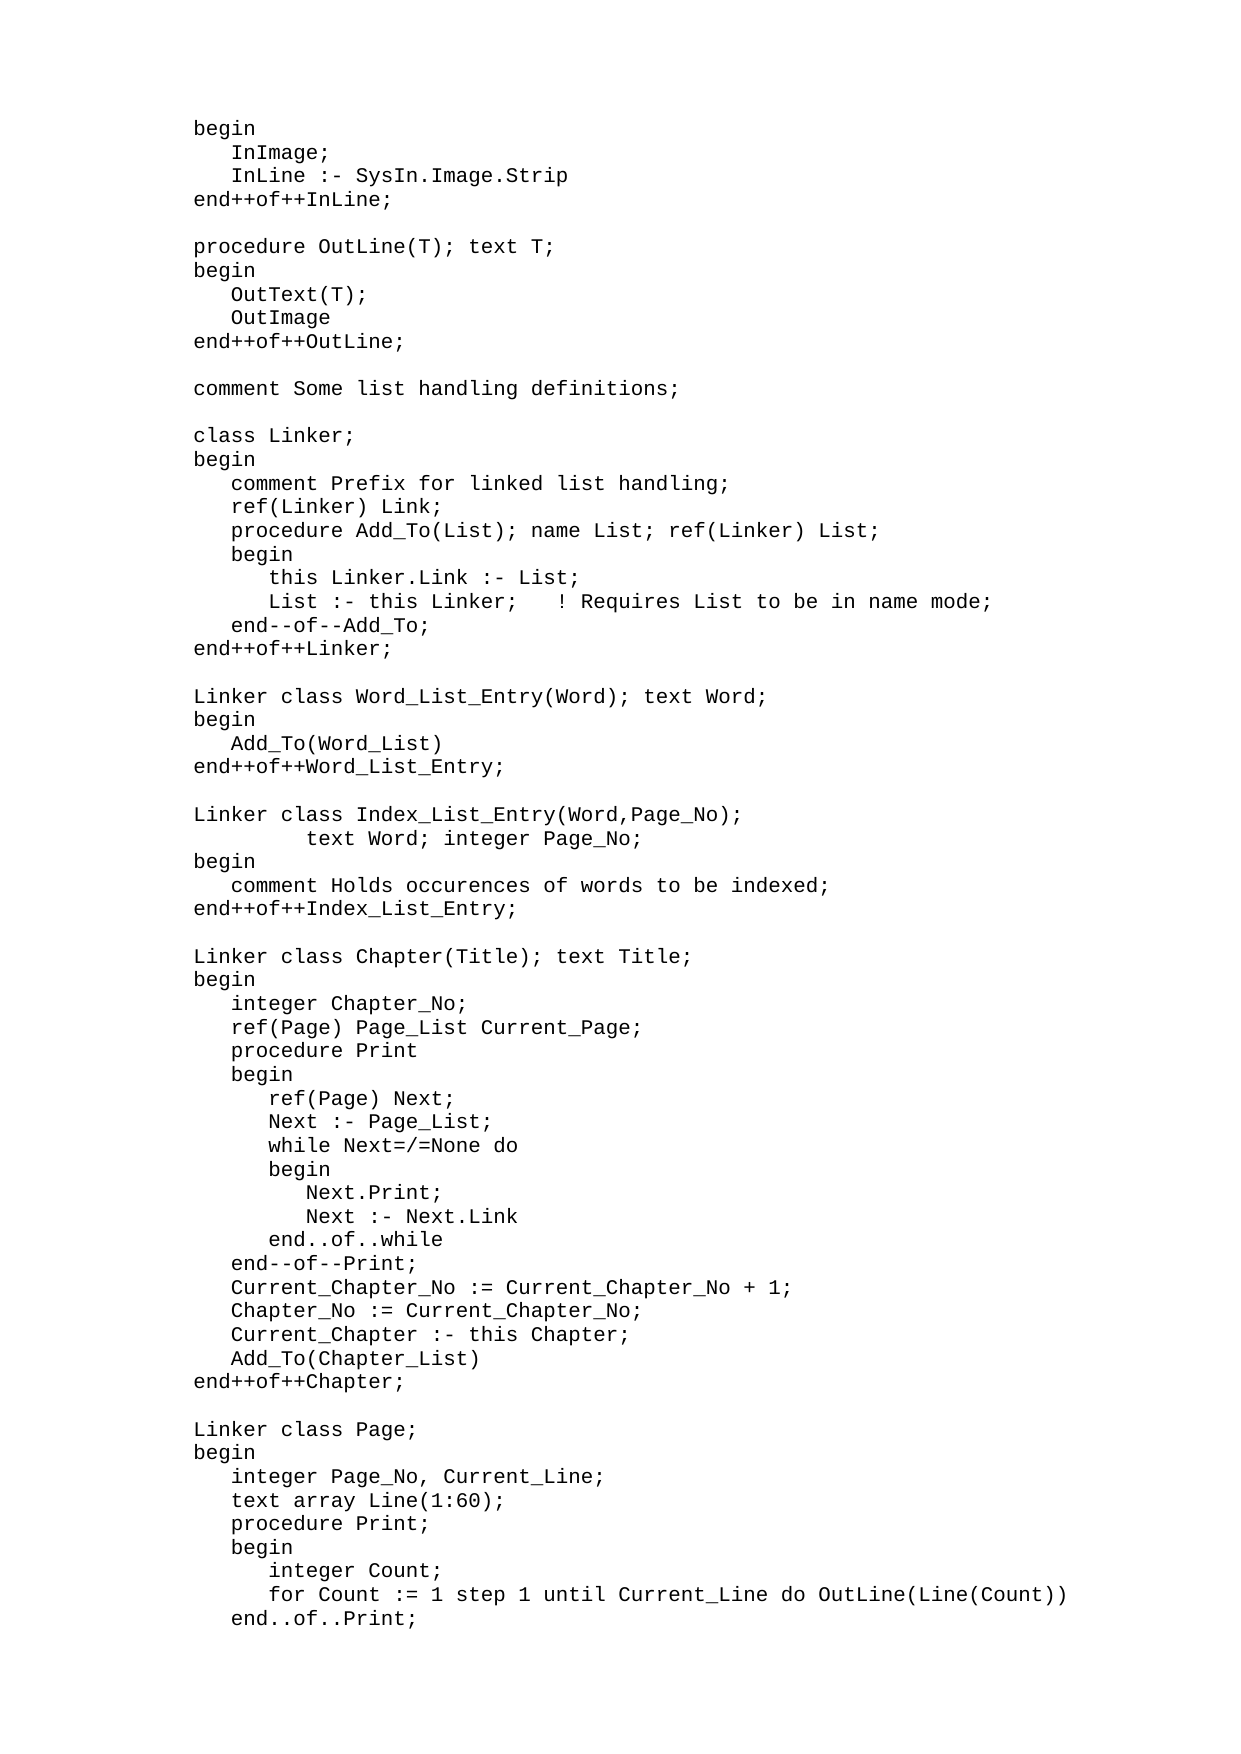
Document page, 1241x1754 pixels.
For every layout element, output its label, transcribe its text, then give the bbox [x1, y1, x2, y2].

text Next :- Page_List; [118, 1111, 1122, 1135]
text begin [118, 544, 1122, 567]
text end++of++InLine; [118, 189, 1122, 213]
text procedure Print; [118, 1513, 1122, 1537]
text begin [118, 709, 1122, 733]
text end--of--Print; [118, 1253, 1122, 1277]
text Linker class Chapter(Title); text Title; [118, 946, 1122, 969]
text Linker class Index_List_Entry(Word,Page_No); [118, 804, 1122, 827]
text OutImage [118, 307, 1122, 331]
text begin [118, 969, 1122, 993]
text Current_Chapter :- this Chapter; [118, 1324, 1122, 1348]
text end++of++Index_List_Entry; [118, 898, 1122, 922]
text this Linker.Link :- List; [118, 567, 1122, 591]
text begin [118, 1537, 1122, 1561]
text ref(Page) Page_List Current_Page; [118, 1017, 1122, 1040]
text OutText(T); [118, 284, 1122, 307]
text end..of..Print; [118, 1608, 1122, 1631]
text begin [118, 260, 1122, 284]
text while Next=/=None do [118, 1135, 1122, 1158]
text integer Chapter_No; [118, 993, 1122, 1017]
text Chapter_No := Current_Chapter_No; [118, 1300, 1122, 1324]
text InLine :- SysIn.Image.Strip [118, 165, 1122, 189]
text text array Line(1:60); [118, 1489, 1122, 1513]
text class Linker; [118, 426, 1122, 449]
text begin [118, 1064, 1122, 1088]
text ref(Page) Next; [118, 1088, 1122, 1111]
text end++of++Linker; [118, 638, 1122, 662]
text end..of..while [118, 1229, 1122, 1253]
text List :- this Linker; ! Requires List to be in name mode; [118, 591, 1122, 615]
text procedure Print [118, 1040, 1122, 1064]
text comment Prefix for linked list handling; [118, 473, 1122, 496]
text comment Holds occurences of words to be indexed; [118, 875, 1122, 898]
text procedure OutLine(T); text T; [118, 236, 1122, 260]
text begin [118, 851, 1122, 875]
text Next :- Next.Link [118, 1206, 1122, 1229]
text Next.Print; [118, 1182, 1122, 1206]
text Linker class Page; [118, 1419, 1122, 1442]
text procedure Add_To(List); name List; ref(Linker) List; [118, 520, 1122, 544]
text ref(Linker) Link; [118, 496, 1122, 520]
text Add_To(Word_List) [118, 733, 1122, 757]
text comment Some list handling definitions; [118, 378, 1122, 402]
text begin [118, 118, 1122, 142]
text integer Count; [118, 1561, 1122, 1584]
text integer Page_No, Current_Line; [118, 1466, 1122, 1489]
text for Count := 1 step 1 until Current_Line do OutLine(Line(Count)) [118, 1584, 1122, 1608]
text begin [118, 449, 1122, 473]
text end++of++OutLine; [118, 331, 1122, 354]
text begin [118, 1442, 1122, 1466]
text end++of++Chapter; [118, 1371, 1122, 1395]
text InImage; [118, 142, 1122, 165]
text begin [118, 1158, 1122, 1182]
text text Word; integer Page_No; [118, 827, 1122, 851]
text end++of++Word_List_Entry; [118, 757, 1122, 780]
text Linker class Word_List_Entry(Word); text Word; [118, 686, 1122, 709]
text Add_To(Chapter_List) [118, 1348, 1122, 1371]
text Current_Chapter_No := Current_Chapter_No + 1; [118, 1277, 1122, 1300]
text end--of--Add_To; [118, 615, 1122, 638]
